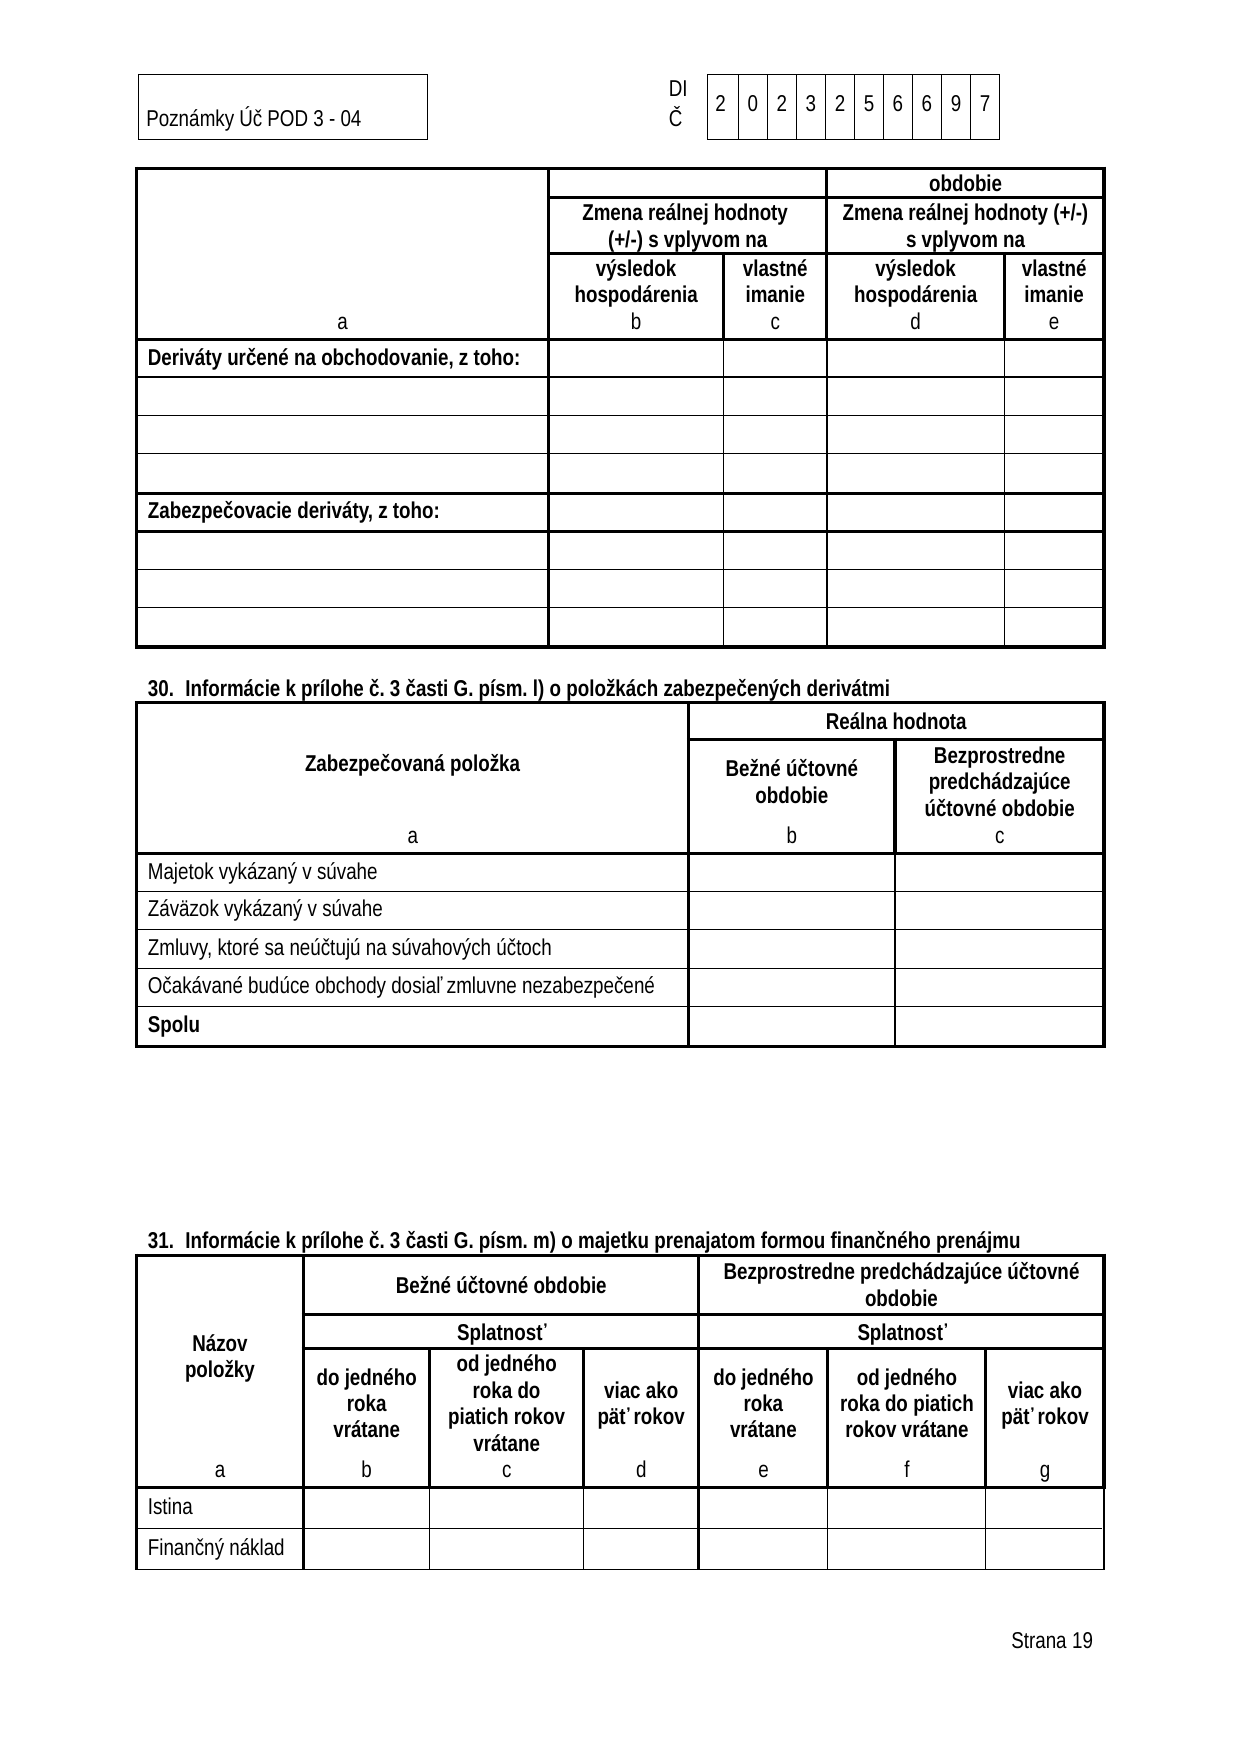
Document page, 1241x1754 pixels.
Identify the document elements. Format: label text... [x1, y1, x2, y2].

table_cell [138, 570, 547, 607]
table_cell [305, 1529, 429, 1569]
title Informácie k prílohe č. 3 časti G. písm. l) o položkách zabezpečených derivátmi [148, 675, 1093, 701]
table_cell Finančný náklad [138, 1529, 302, 1569]
table_cell [828, 454, 1004, 492]
table_cell Očakávané budúce obchody dosiaľ zmluvne nezabezpečené [138, 969, 687, 1006]
table_cell b [690, 822, 893, 852]
table_cell Zmluvy, ktoré sa neúčtujú na súvahových účtoch [138, 930, 687, 968]
table_cell [896, 892, 1102, 929]
table_cell [550, 495, 723, 530]
table_cell Istina [138, 1489, 302, 1527]
table_header obdobie [828, 170, 1102, 196]
table_cell vlastné imanie [725, 255, 825, 308]
table_cell [138, 378, 547, 415]
table_cell [584, 1489, 697, 1527]
table_cell a [138, 822, 687, 852]
table_header Zabezpečovaná položka [138, 704, 687, 822]
table_cell [724, 454, 826, 492]
table_header Reálna hodnota [690, 704, 1102, 738]
table_cell [550, 454, 723, 492]
table_cell [550, 533, 723, 568]
table_cell [700, 1489, 827, 1527]
table_cell [550, 378, 723, 415]
table_cell e [1006, 308, 1102, 338]
table_cell [828, 378, 1004, 415]
table_header [138, 170, 547, 308]
table_cell [584, 1529, 697, 1569]
table_cell e [700, 1456, 826, 1486]
table_cell [896, 930, 1102, 968]
table_cell [700, 1529, 827, 1569]
table_cell [1005, 378, 1102, 415]
table_cell do jedného roka vrátane [305, 1350, 428, 1456]
table_cell f [829, 1456, 984, 1486]
table_cell Majetok vykázaný v súvahe [138, 855, 687, 891]
table_cell c [725, 308, 825, 338]
table_cell [896, 1007, 1102, 1044]
table_cell [828, 341, 1004, 376]
table_cell c [897, 822, 1102, 852]
table_cell c [431, 1456, 582, 1486]
table_cell [138, 416, 547, 453]
table_cell Záväzok vykázaný v súvahe [138, 892, 687, 929]
table_cell Bezprostredne predchádzajúce účtovné obdobie [897, 741, 1102, 822]
table_cell [724, 495, 826, 530]
table_cell [138, 608, 547, 645]
table_header Bezprostredne predchádzajúce účtovné obdobie [700, 1257, 1102, 1313]
table_cell [828, 1529, 985, 1569]
table_cell [1005, 533, 1102, 568]
table_cell Splatnosť [305, 1316, 697, 1347]
table_cell výsledok hospodárenia [828, 255, 1003, 308]
title Informácie k prílohe č. 3 časti G. písm. m) o majetku prenajatom formou finančného prenájmu [148, 1227, 1093, 1253]
table_header [550, 170, 825, 196]
table_header Bežné účtovné obdobie [305, 1257, 697, 1313]
table_cell [1005, 495, 1102, 530]
table_cell [690, 1007, 894, 1044]
table_cell [550, 570, 723, 607]
table_cell [138, 454, 547, 492]
table_cell vlastné imanie [1006, 255, 1102, 308]
table_cell Zmena reálnej hodnoty (+/-) s vplyvom na [828, 199, 1102, 252]
table_cell [828, 416, 1004, 453]
table_cell [690, 855, 894, 891]
table_cell [828, 570, 1004, 607]
table_cell [690, 930, 894, 968]
table_cell Zabezpečovacie deriváty, z toho: [138, 495, 547, 530]
table_cell d [828, 308, 1003, 338]
table_cell [690, 969, 894, 1006]
table_cell Bežné účtovné obdobie [690, 741, 893, 822]
table_cell od jedného roka do piatich rokov vrátane [431, 1350, 582, 1456]
table_cell a [138, 1456, 302, 1486]
table_cell [828, 495, 1004, 530]
table_cell [550, 416, 723, 453]
table_cell [138, 533, 547, 568]
table_cell Zmena reálnej hodnoty (+/-) s vplyvom na [550, 199, 825, 252]
table_cell [550, 341, 723, 376]
table_cell Splatnosť [700, 1316, 1102, 1347]
table_cell od jedného roka do piatich rokov vrátane [829, 1350, 984, 1456]
table_cell [724, 378, 826, 415]
table_cell a [138, 308, 547, 338]
table_cell [430, 1489, 583, 1527]
table_cell viac ako päť rokov [585, 1350, 697, 1456]
table_cell [550, 608, 723, 645]
table_cell b [305, 1456, 428, 1486]
table_cell d [585, 1456, 697, 1486]
table_cell [724, 416, 826, 453]
table_cell [1005, 416, 1102, 453]
table_cell Spolu [138, 1007, 687, 1044]
table_cell [1005, 570, 1102, 607]
table_cell [305, 1489, 429, 1527]
table_header Názov položky [138, 1257, 302, 1456]
table_cell [986, 1528, 1103, 1569]
table_cell [1005, 341, 1102, 376]
table_cell [896, 969, 1102, 1006]
table_cell [828, 1489, 985, 1527]
table_cell výsledok hospodárenia [550, 255, 722, 308]
table_cell g [987, 1456, 1102, 1486]
table_cell [1005, 454, 1102, 492]
table_cell do jedného roka vrátane [700, 1350, 826, 1456]
table_cell [724, 570, 826, 607]
table_cell [724, 608, 826, 645]
table_cell [828, 608, 1004, 645]
table_cell [1005, 608, 1102, 645]
table_cell [690, 892, 894, 929]
table_cell [828, 533, 1004, 568]
table_cell b [550, 308, 722, 338]
table_cell Deriváty určené na obchodovanie, z toho: [138, 341, 547, 376]
table_cell [724, 533, 826, 568]
table_cell viac ako päť rokov [987, 1350, 1102, 1456]
table_cell [430, 1529, 583, 1569]
table_cell [724, 341, 826, 376]
table_cell [986, 1489, 1103, 1527]
table_cell [896, 855, 1102, 891]
